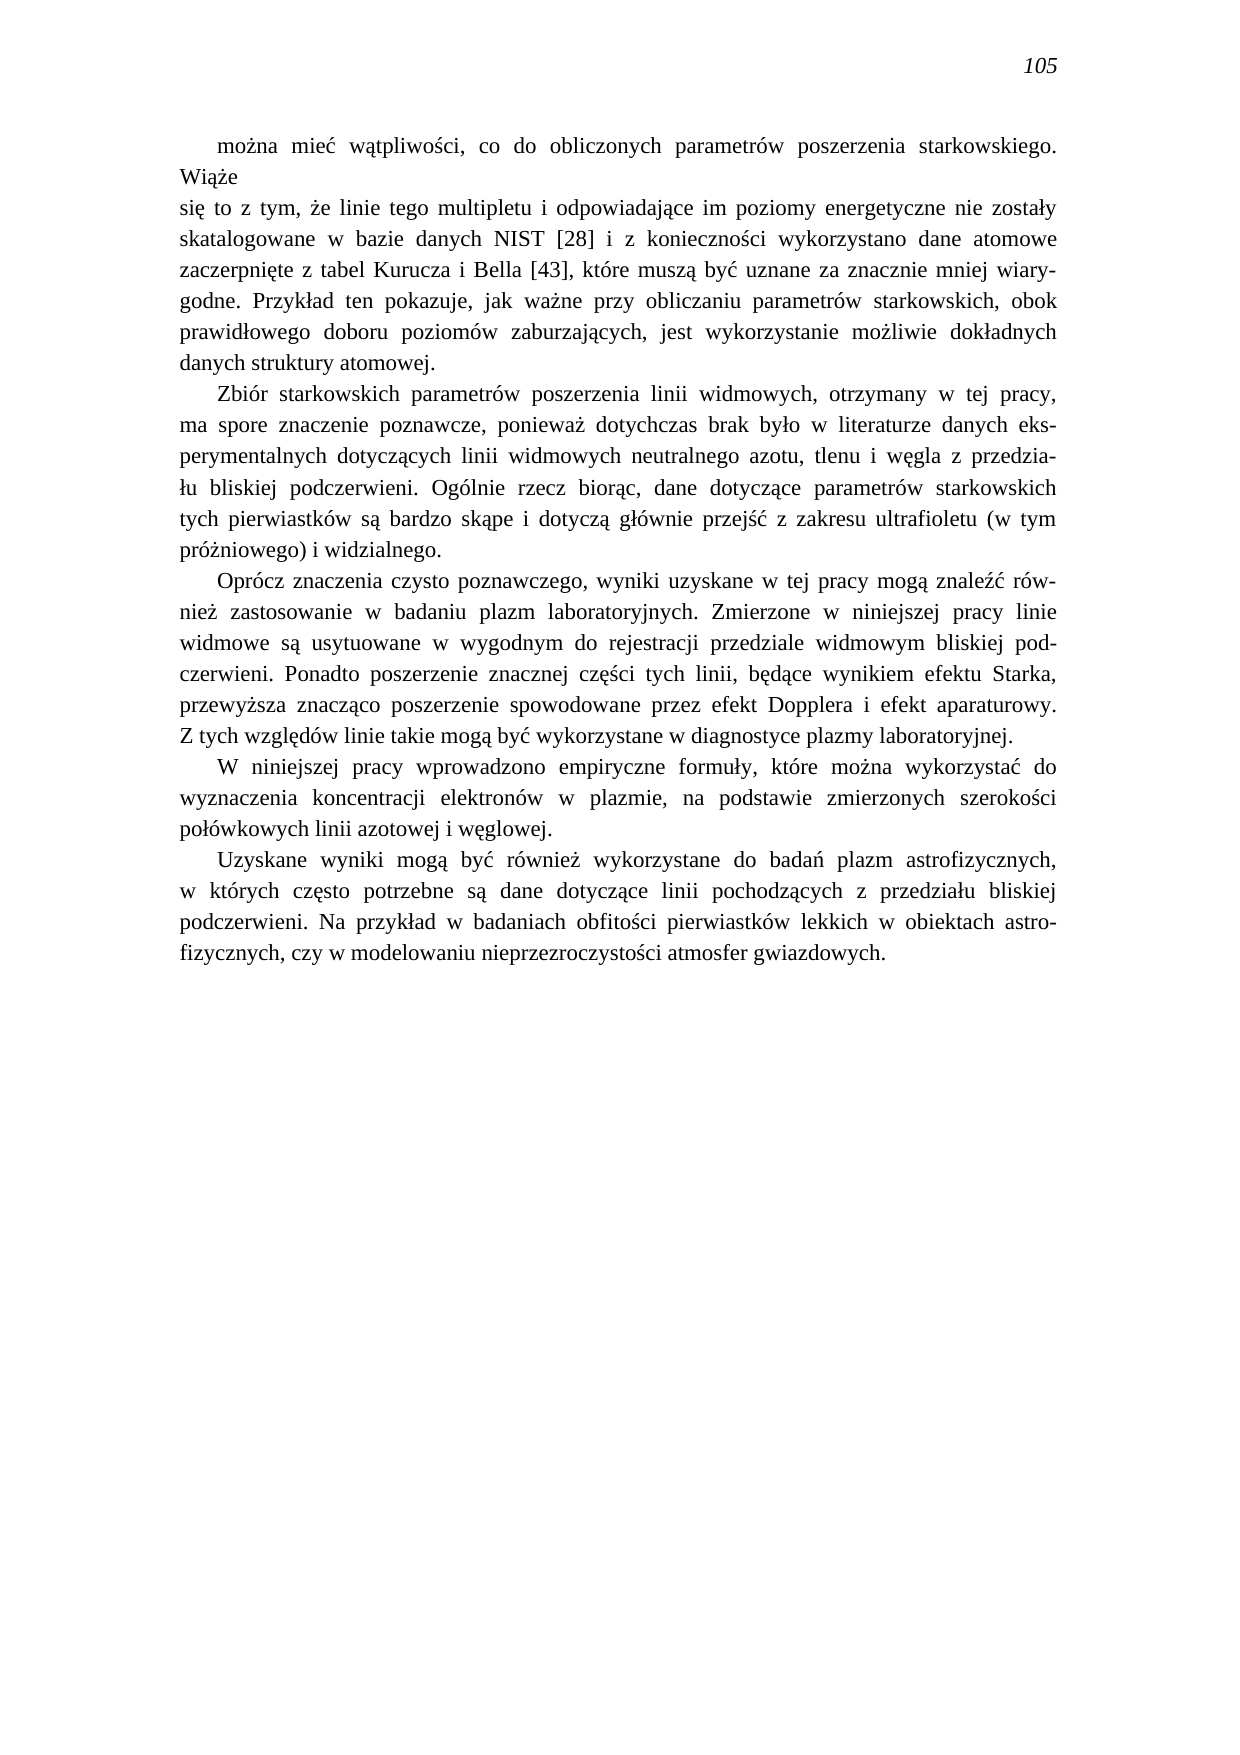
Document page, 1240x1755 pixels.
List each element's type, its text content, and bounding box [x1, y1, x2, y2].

text W niniejszej pracy wprowadzono empiryczne formuły, które można wykorzystać do wyznaczenia koncentracji elektronów w plazmie, na podstawie zmierzonych szerokości połówkowych linii azotowej i węglowej. [179, 753, 1058, 841]
text Uzyskane wyniki mogą być również wykorzystane do badań plazm astrofizycznych, w których często potrzebne są dane dotyczące linii pochodzących z przedziału bliskiej podczerwieni. Na przykład w badaniach obfitości pierwiastków lekkich w obiektach astro- fizycznych, czy w modelowaniu nieprzezroczystości atmosfer gwiazdowych. [179, 846, 1058, 966]
text Oprócz znaczenia czysto poznawczego, wyniki uzyskane w tej pracy mogą znaleźć rów- nież zastosowanie w badaniu plazm laboratoryjnych. Zmierzone w niniejszej pracy linie widmowe są usytuowane w wygodnym do rejestracji przedziale widmowym bliskiej pod- czerwieni. Ponadto poszerzenie znacznej części tych linii, będące wynikiem efektu Starka, przewyższa znacząco poszerzenie spowodowane przez efekt Dopplera i efekt aparaturowy. Z tych względów linie takie mogą być wykorzystane w diagnostyce plazmy laboratoryjnej. [179, 567, 1058, 748]
text można mieć wątpliwości, co do obliczonych parametrów poszerzenia starkowskiego. Wiąże się to z tym, że linie tego multipletu i odpowiadające im poziomy energetyczne nie zostały skatalogowane w bazie danych NIST [28] i z konieczności wykorzystano dane atomowe zaczerpnięte z tabel Kurucza i Bella [43], które muszą być uznane za znacznie mniej wiary- godne. Przykład ten pokazuje, jak ważne przy obliczaniu parametrów starkowskich, obok prawidłowego doboru poziomów zaburzających, jest wykorzystanie możliwie dokładnych danych struktury atomowej. [179, 132, 1058, 376]
text Zbiór starkowskich parametrów poszerzenia linii widmowych, otrzymany w tej pracy, ma spore znaczenie poznawcze, ponieważ dotychczas brak było w literaturze danych eks- perymentalnych dotyczących linii widmowych neutralnego azotu, tlenu i węgla z przedzia- łu bliskiej podczerwieni. Ogólnie rzecz biorąc, dane dotyczące parametrów starkowskich tych pierwiastków są bardzo skąpe i dotyczą głównie przejść z zakresu ultrafioletu (w tym próżniowego) i widzialnego. [179, 380, 1058, 562]
